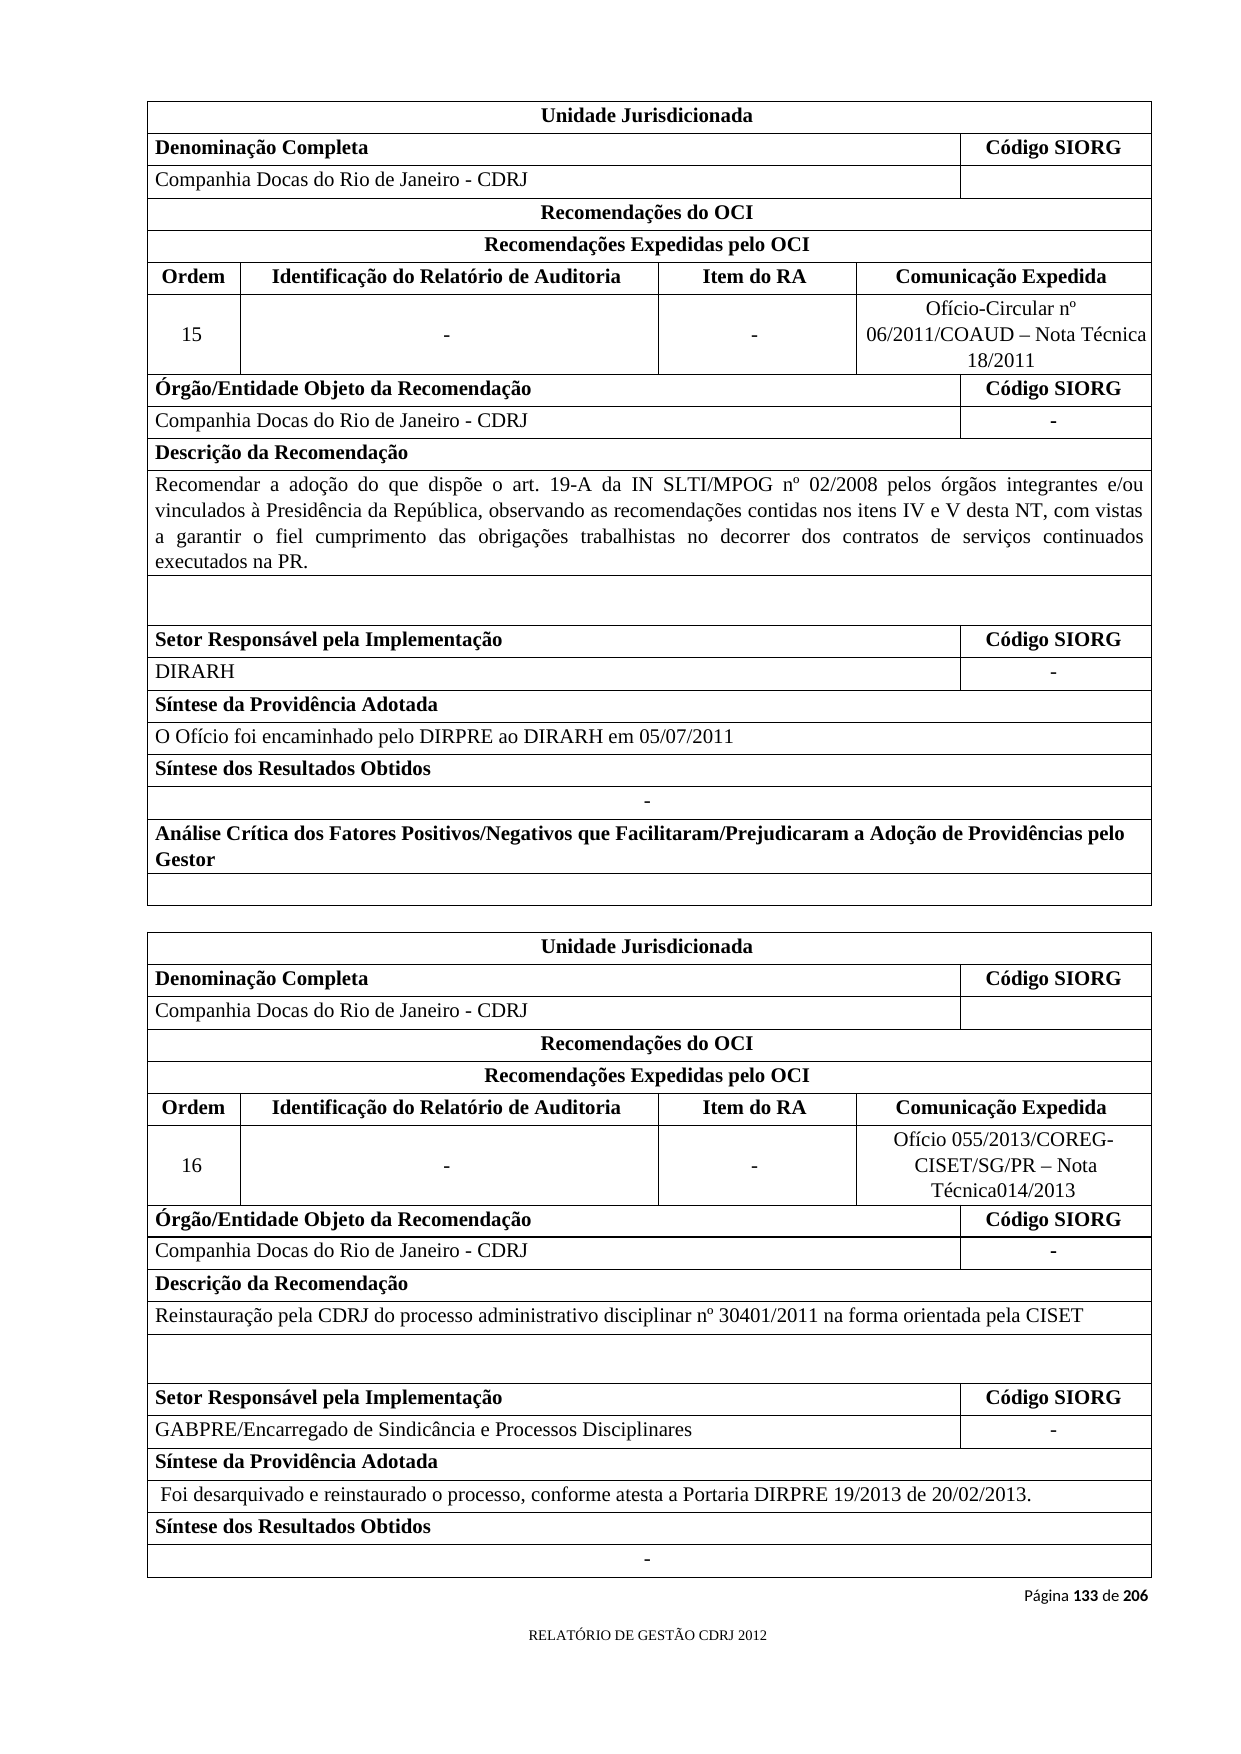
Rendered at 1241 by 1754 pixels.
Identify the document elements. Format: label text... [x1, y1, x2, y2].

table_cell - [148, 787, 1151, 819]
table_cell 16 [148, 1126, 240, 1204]
table_cell Comunicação Expedida [857, 1094, 1151, 1125]
table_cell Ordem [148, 1094, 240, 1125]
table_cell DIRARH [148, 658, 960, 689]
table_cell - [659, 1126, 856, 1204]
table_cell Síntese dos Resultados Obtidos [148, 755, 1151, 786]
table_cell - [961, 1238, 1151, 1269]
table_cell - [241, 295, 658, 374]
table_cell 15 [148, 295, 240, 374]
table_cell Reinstauração pela CDRJ do processo administrativo disciplinar nº 30401/2011 na forma orientada pela CISET [148, 1302, 1151, 1333]
table_cell [148, 1335, 1151, 1383]
table_cell Setor Responsável pela Implementação [148, 626, 960, 657]
table_cell Identificação do Relatório de Auditoria [241, 1094, 658, 1125]
table_cell Recomendações Expedidas pelo OCI [148, 231, 1151, 262]
table_cell Item do RA [659, 1094, 856, 1125]
table_cell Comunicação Expedida [857, 263, 1151, 294]
table_cell Síntese da Providência Adotada [148, 691, 1151, 722]
table_cell - [659, 295, 856, 374]
table_cell - [961, 658, 1151, 689]
table_cell Companhia Docas do Rio de Janeiro - CDRJ [148, 1238, 960, 1269]
table_header Unidade Jurisdicionada [148, 102, 1151, 133]
table_cell Item do RA [659, 263, 856, 294]
table_cell Recomendações do OCI [148, 199, 1151, 230]
table_cell [961, 166, 1151, 198]
table_cell Código SIORG [961, 1384, 1151, 1415]
table_cell Ofício-Circular nº 06/2011/COAUD – Nota Técnica 18/2011 [857, 295, 1151, 374]
table_cell Companhia Docas do Rio de Janeiro - CDRJ [148, 997, 960, 1028]
table_cell - [241, 1126, 658, 1204]
table_cell [148, 874, 1151, 905]
table_cell Órgão/Entidade Objeto da Recomendação [148, 1206, 960, 1236]
table_cell Denominação Completa [148, 134, 960, 165]
table_cell Recomendar a adoção do que dispõe o art. 19-A da IN SLTI/MPOG nº 02/2008 pelos órgãos integrantes e/ou vinculados à Presidência da República, observando as recomendações contidas nos itens IV e V desta NT, com vistas a garantir o fiel cumprimento das obrigações trabalhistas no decorrer dos contratos de serviços continuados executados na PR. [148, 471, 1151, 575]
table_cell Companhia Docas do Rio de Janeiro - CDRJ [148, 407, 960, 438]
table_cell Recomendações do OCI [148, 1030, 1151, 1061]
table_header Unidade Jurisdicionada [148, 933, 1151, 964]
table_cell Ofício 055/2013/COREG- CISET/SG/PR – Nota Técnica014/2013 [857, 1126, 1151, 1204]
table_cell Recomendações Expedidas pelo OCI [148, 1062, 1151, 1093]
table_cell Setor Responsável pela Implementação [148, 1384, 960, 1415]
table_cell Descrição da Recomendação [148, 1270, 1151, 1301]
table_cell Descrição da Recomendação [148, 439, 1151, 470]
table_cell GABPRE/Encarregado de Sindicância e Processos Disciplinares [148, 1416, 960, 1447]
table_cell - [961, 407, 1151, 438]
table_cell Código SIORG [961, 375, 1151, 406]
table_cell Código SIORG [961, 134, 1151, 165]
table_cell Código SIORG [961, 1206, 1151, 1236]
table_cell Órgão/Entidade Objeto da Recomendação [148, 375, 960, 406]
table_cell - [148, 1545, 1151, 1577]
table_cell [961, 997, 1151, 1028]
table_cell Síntese dos Resultados Obtidos [148, 1513, 1151, 1544]
table_cell Companhia Docas do Rio de Janeiro - CDRJ [148, 166, 960, 198]
table_cell - [961, 1416, 1151, 1447]
table_cell Identificação do Relatório de Auditoria [241, 263, 658, 294]
table_cell Análise Crítica dos Fatores Positivos/Negativos que Facilitaram/Prejudicaram a Adoção de Providências pelo Gestor [148, 820, 1151, 872]
table_cell Foi desarquivado e reinstaurado o processo, conforme atesta a Portaria DIRPRE 19/2013 de 20/02/2013. [148, 1481, 1151, 1512]
table_cell Ordem [148, 263, 240, 294]
table_cell Código SIORG [961, 965, 1151, 996]
table_cell O Ofício foi encaminhado pelo DIRPRE ao DIRARH em 05/07/2011 [148, 723, 1151, 754]
table_cell [148, 576, 1151, 625]
table_cell Código SIORG [961, 626, 1151, 657]
table_cell Denominação Completa [148, 965, 960, 996]
table_cell Síntese da Providência Adotada [148, 1449, 1151, 1480]
